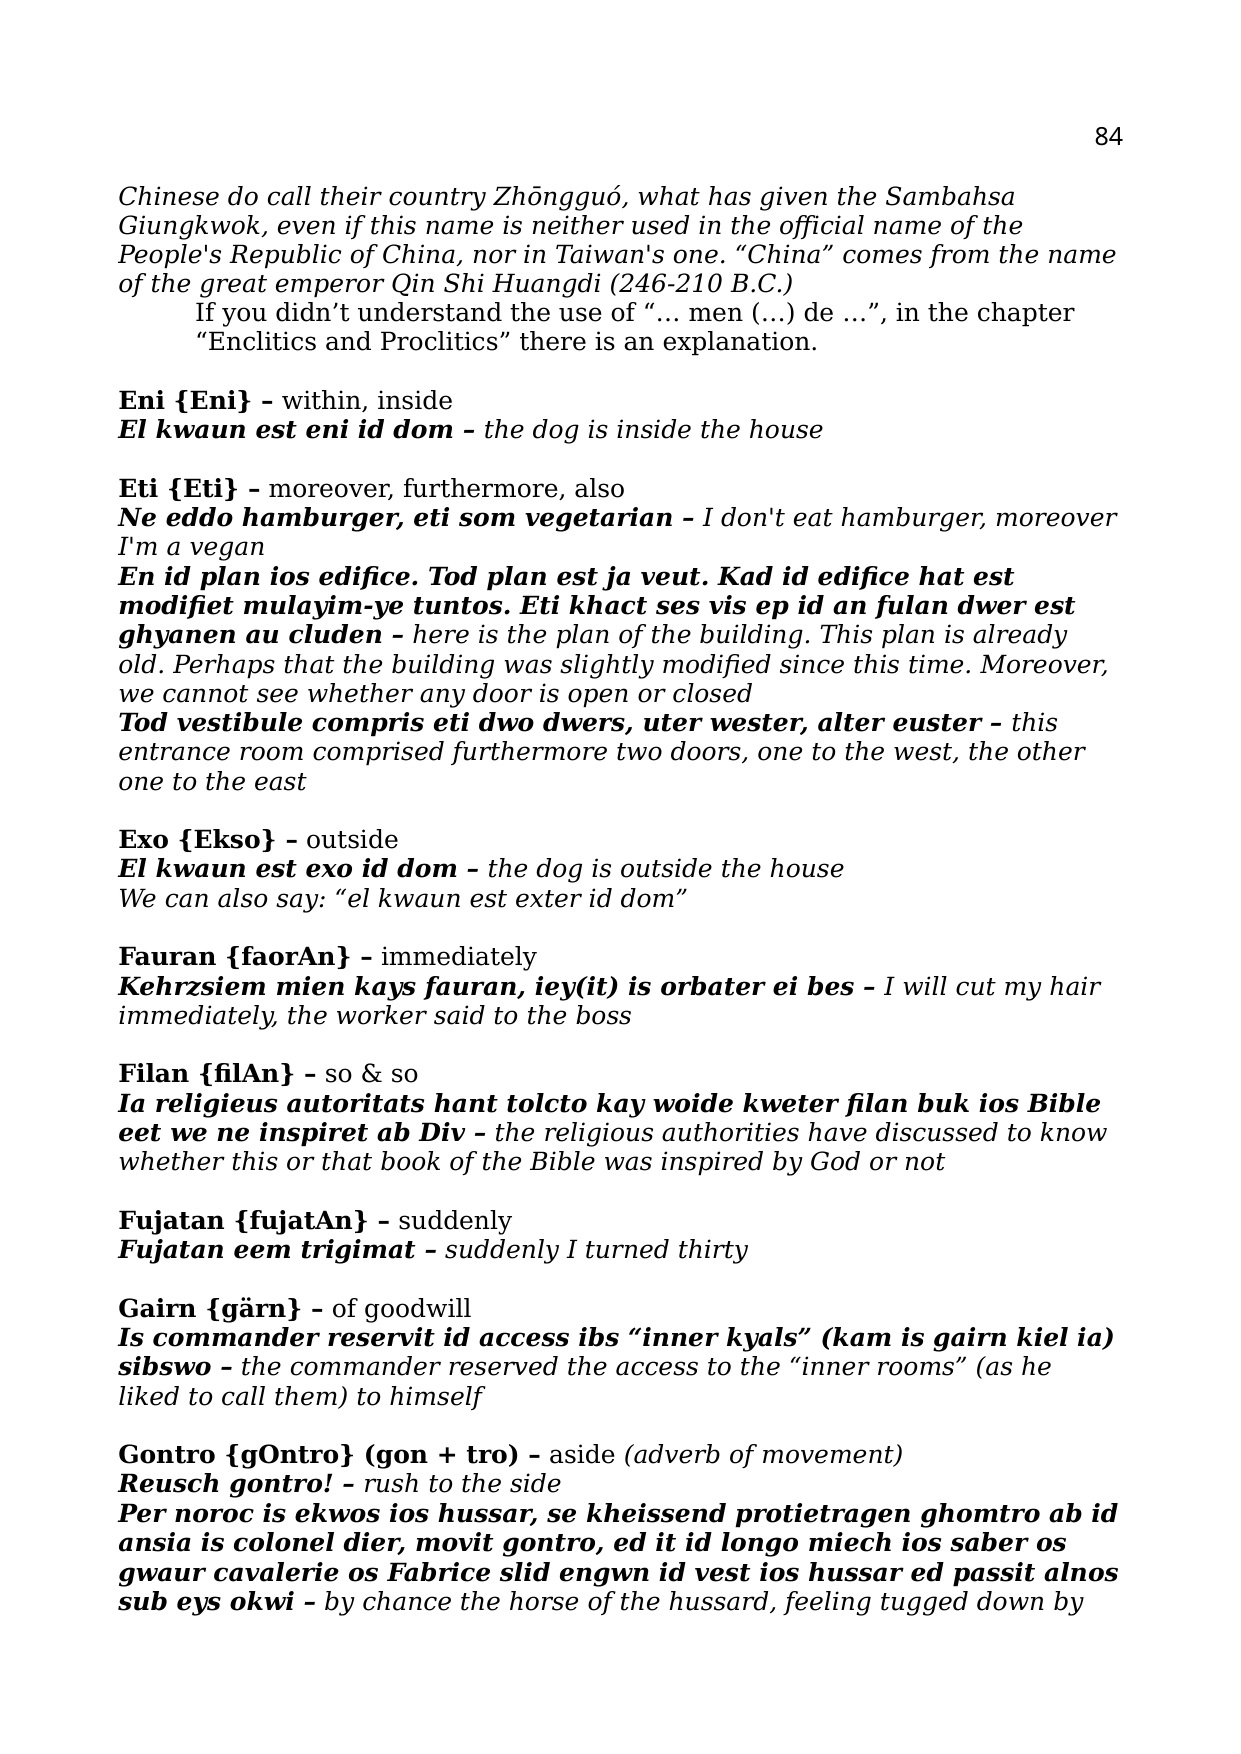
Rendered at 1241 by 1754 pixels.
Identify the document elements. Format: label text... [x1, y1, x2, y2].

text Fauran {faorAn} – immediately [118, 942, 1123, 971]
text Kehrzsiem mien kays fauran, iey(it) is orbater ei bes – I will cut my hair immediately, the worker said to the boss [118, 971, 1123, 1030]
text Per noroc is ekwos ios hussar, se kheissend protietragen ghomtro ab id ansia is colonel dier, movit gontro, ed it id longo miech ios saber os gwaur cavalerie os Fabrice slid engwn id vest ios hussar ed passit alnos sub eys okwi – by chance the horse of the hussard, feeling tugged down by [118, 1499, 1123, 1616]
text El kwaun est exo id dom – the dog is outside the house [118, 854, 1123, 884]
text We can also say: “el kwaun est exter id dom” [118, 884, 1123, 913]
text Ia religieus autoritats hant tolcto kay woide kweter filan buk ios Bible eet we ne inspiret ab Div – the religious authorities have discussed to know whether this or that book of the Bible was inspired by God or not [118, 1088, 1123, 1176]
text Filan {filAn} – so & so [118, 1059, 1123, 1088]
text En id plan ios edifice. Tod plan est ja veut. Kad id edifice hat est modifiet mulayim-ye tuntos. Eti khact ses vis ep id an fulan dwer est ghyanen au cluden – here is the plan of the building. This plan is already old. Perhaps that the building was slightly modified since this time. Moreover, we cannot see whether any door is open or closed [118, 562, 1123, 708]
text Eni {Eni} – within, inside [118, 386, 1123, 415]
text Eti {Eti} – moreover, furthermore, also [118, 474, 1123, 503]
text Ne eddo hamburger, eti som vegetarian – I don't eat hamburger, moreover I'm a vegan [118, 503, 1123, 562]
text Tod vestibule compris eti dwo dwers, uter wester, alter euster – this entrance room comprised furthermore two doors, one to the west, the other one to the east [118, 708, 1123, 796]
text If you didn’t understand the use of “… men (…) de …”, in the chapter “Enclitics and Proclitics” there is an explanation. [195, 298, 1123, 357]
text Fujatan eem trigimat – suddenly I turned thirty [118, 1235, 1123, 1264]
text Reusch gontro! – rush to the side [118, 1469, 1123, 1499]
text Chinese do call their country Zhōngguó, what has given the Sambahsa Giungkwok, even if this name is neither used in the official name of the People's Republic of China, nor in Taiwan's one. “China” comes from the name of the great emperor Qin Shi Huangdi (246-210 B.C.) [118, 182, 1123, 298]
text Fujatan {fujatAn} – suddenly [118, 1206, 1123, 1235]
text Exo {Ekso} – outside [118, 825, 1123, 854]
text El kwaun est eni id dom – the dog is inside the house [118, 415, 1123, 444]
text Gairn {gärn} – of goodwill [118, 1293, 1123, 1323]
text Is commander reservit id access ibs “inner kyals” (kam is gairn kiel ia) sibswo – the commander reserved the access to the “inner rooms” (as he liked to call them) to himself [118, 1323, 1123, 1411]
text Gontro {gOntro} (gon + tro) – aside (adverb of movement) [118, 1440, 1123, 1469]
